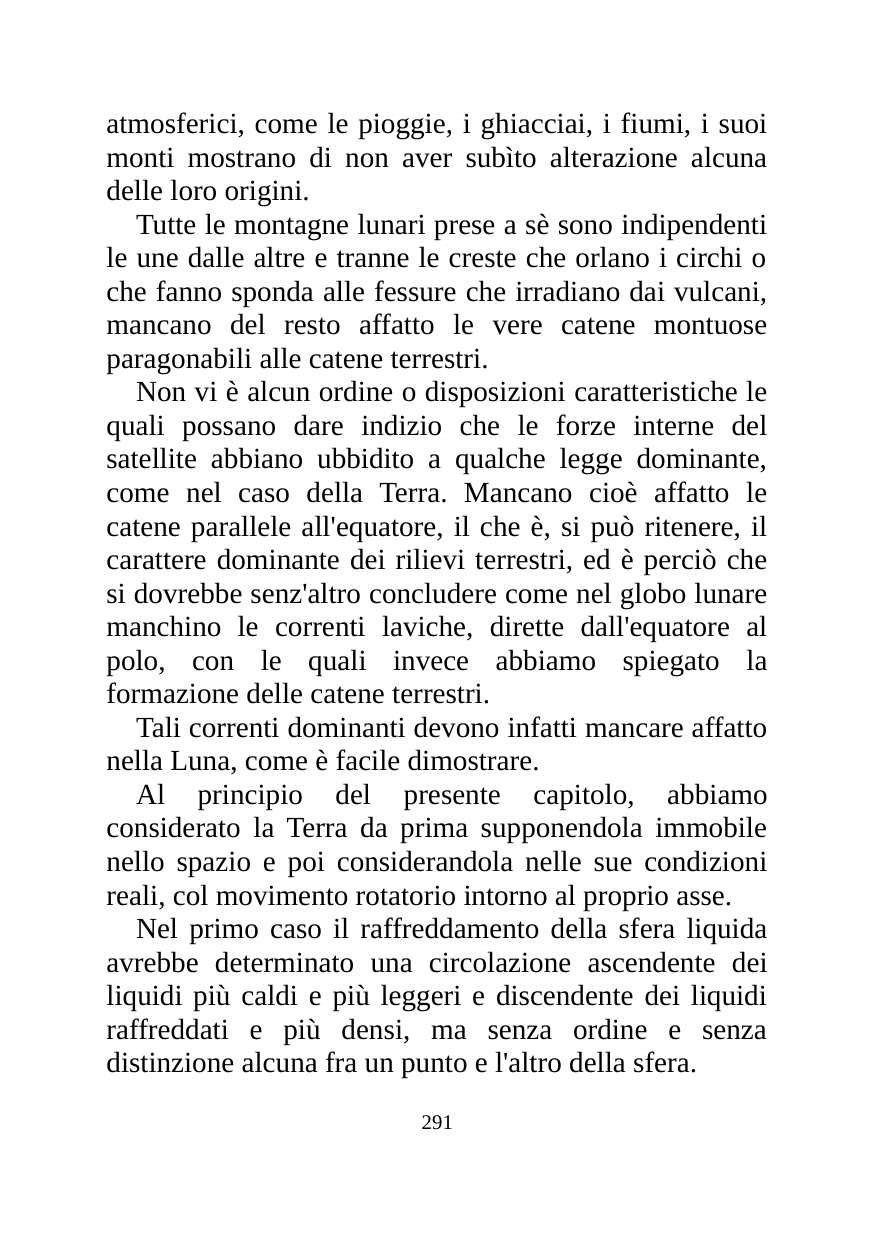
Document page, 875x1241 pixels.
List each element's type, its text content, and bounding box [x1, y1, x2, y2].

text Tutte le montagne lunari prese a sè sono indipendenti le une dalle altre e tranne le creste che orlano i circhi o che fanno sponda alle fessure che irradiano dai vulcani, mancano del resto affatto le vere catene montuose paragonabili alle catene terrestri. [106, 207, 768, 374]
text Al principio del presente capitolo, abbiamo considerato la Terra da prima supponendola immobile nello spazio e poi considerandola nelle sue condizioni reali, col movimento rotatorio intorno al proprio asse. [106, 777, 768, 911]
text Nel primo caso il raffreddamento della sfera liquida avrebbe determinato una circolazione ascendente dei liquidi più caldi e più leggeri e discendente dei liquidi raffreddati e più densi, ma senza ordine e senza distinzione alcuna fra un punto e l'altro della sfera. [106, 911, 768, 1079]
text Non vi è alcun ordine o disposizioni caratteristiche le quali possano dare indizio che le forze interne del satellite abbiano ubbidito a qualche legge dominante, come nel caso della Terra. Mancano cioè affatto le catene parallele all'equatore, il che è, si può ritenere, il carattere dominante dei rilievi terrestri, ed è perciò che si dovrebbe senz'altro concludere come nel globo lunare manchino le correnti laviche, dirette dall'equatore al polo, con le quali invece abbiamo spiegato la formazione delle catene terrestri. [106, 374, 768, 710]
text Tali correnti dominanti devono infatti mancare affatto nella Luna, come è facile dimostrare. [106, 710, 768, 777]
text atmosferici, come le pioggie, i ghiacciai, i fiumi, i suoi monti mostrano di non aver subìto alterazione alcuna delle loro origini. [106, 106, 768, 207]
